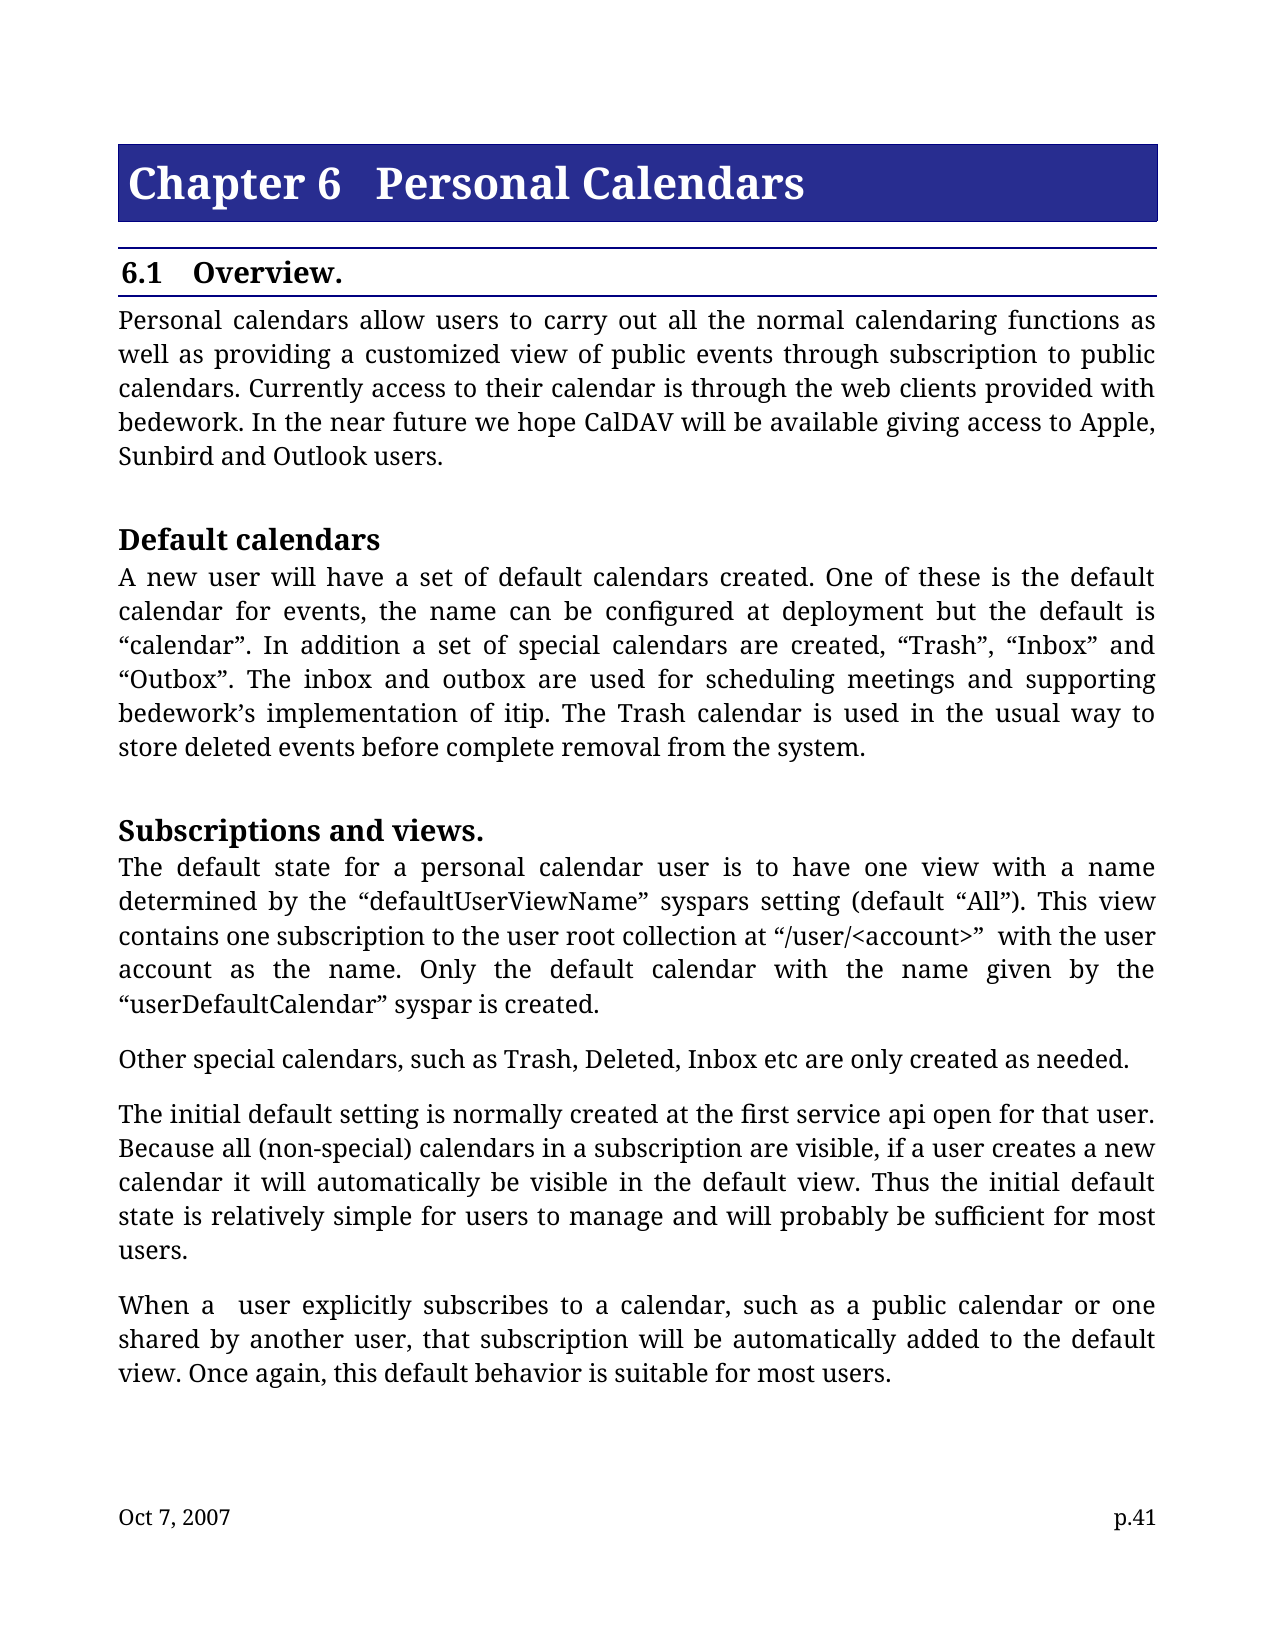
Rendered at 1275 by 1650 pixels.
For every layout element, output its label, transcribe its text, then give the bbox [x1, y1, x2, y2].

text When a user explicitly subscribes to a calendar, such as a public calendar or one shared by another user, that subscription will be automatically added to the default view. Once again, this default behavior is suitable for most users. [118, 1288, 1157, 1390]
subtitle Personal Calendars [119, 145, 1157, 221]
text A new user will have a set of default calendars created. One of these is the default calendar for events, the name can be configured at deployment but the default is “calendar”. In addition a set of special calendars are created, “Trash”, “Inbox” and “Outbox”. The inbox and outbox are used for scheduling meetings and supporting bedework’s implementation of itip. The Trash calendar is used in the usual way to store deleted events before complete removal from the system. [118, 559, 1157, 764]
subtitle Default calendars [118, 520, 1157, 559]
text The default state for a personal calendar user is to have one view with a name determined by the “defaultUserViewName” syspars setting (default “All”). This view contains one subscription to the user root collection at “/user/<account>” with the user account as the name. Only the default calendar with the name given by the “userDefaultCalendar” syspar is created. [118, 850, 1157, 1020]
subtitle Subscriptions and views. [118, 810, 1157, 850]
text Other special calendars, such as Trash, Deleted, Inbox etc are only created as needed. [118, 1041, 1157, 1075]
text The initial default setting is normally created at the first service api open for that user. Because all (non-special) calendars in a subscription are visible, if a user creates a new calendar it will automatically be visible in the default view. Thus the initial default state is relatively simple for users to manage and will probably be sufficient for most users. [118, 1096, 1157, 1267]
text Personal calendars allow users to carry out all the normal calendaring functions as well as providing a customized view of public events through subscription to public calendars. Currently access to their calendar is through the web clients provided with bedework. In the near future we hope CalDAV will be available giving access to Apple, Sunbird and Outlook users. [118, 303, 1157, 473]
subtitle Overview. [118, 249, 1157, 295]
